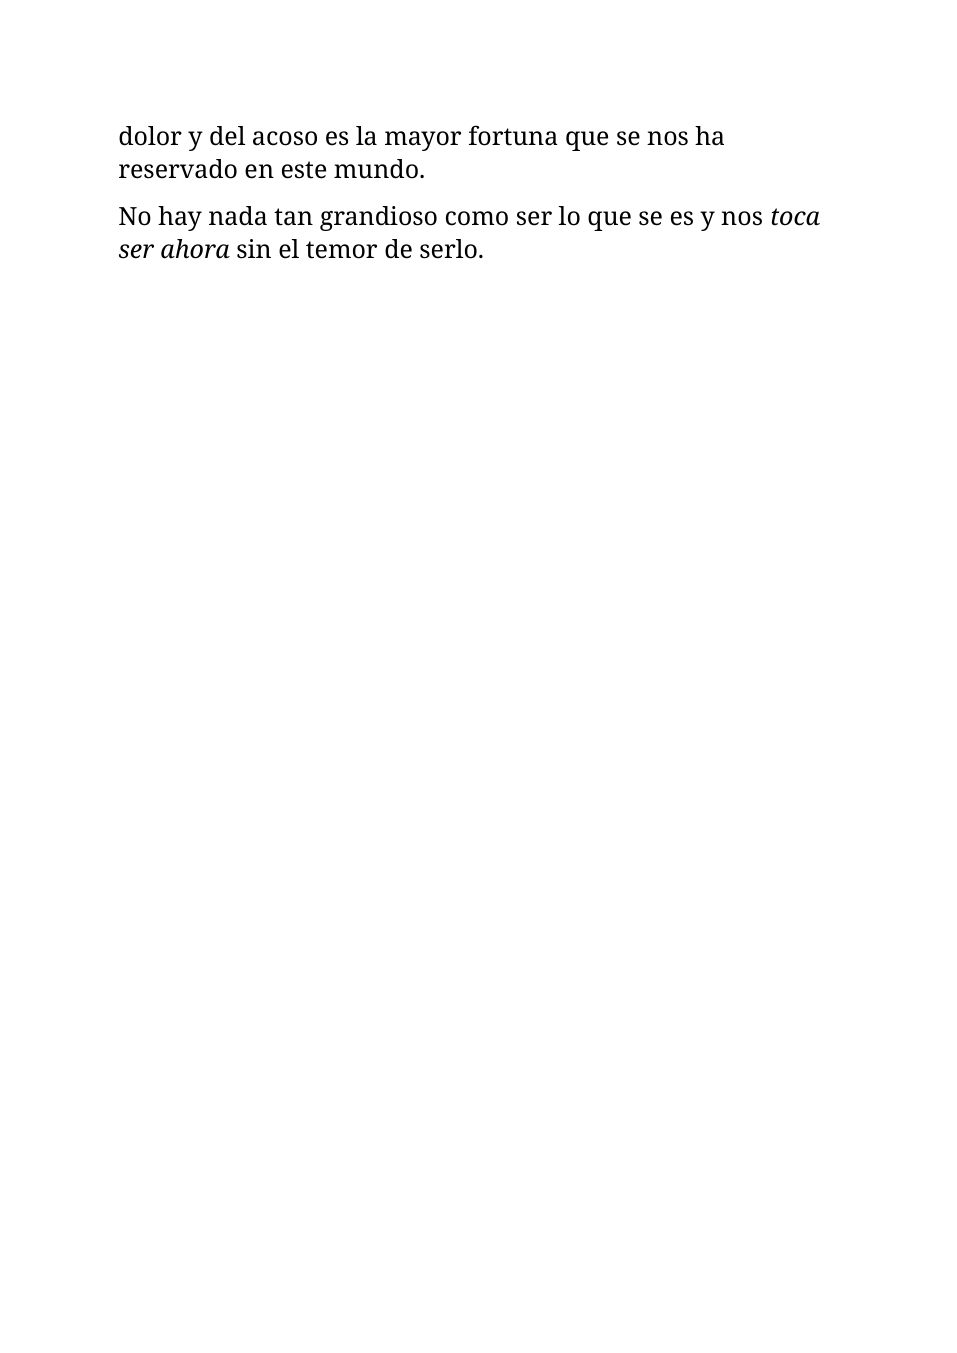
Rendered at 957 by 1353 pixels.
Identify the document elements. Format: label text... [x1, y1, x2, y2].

text No hay nada tan grandioso como ser lo que se es y nos toca ser ahora sin el temor de serlo. [118, 198, 838, 266]
text dolor y del acoso es la mayor fortuna que se nos ha reservado en este mundo. [118, 118, 838, 186]
